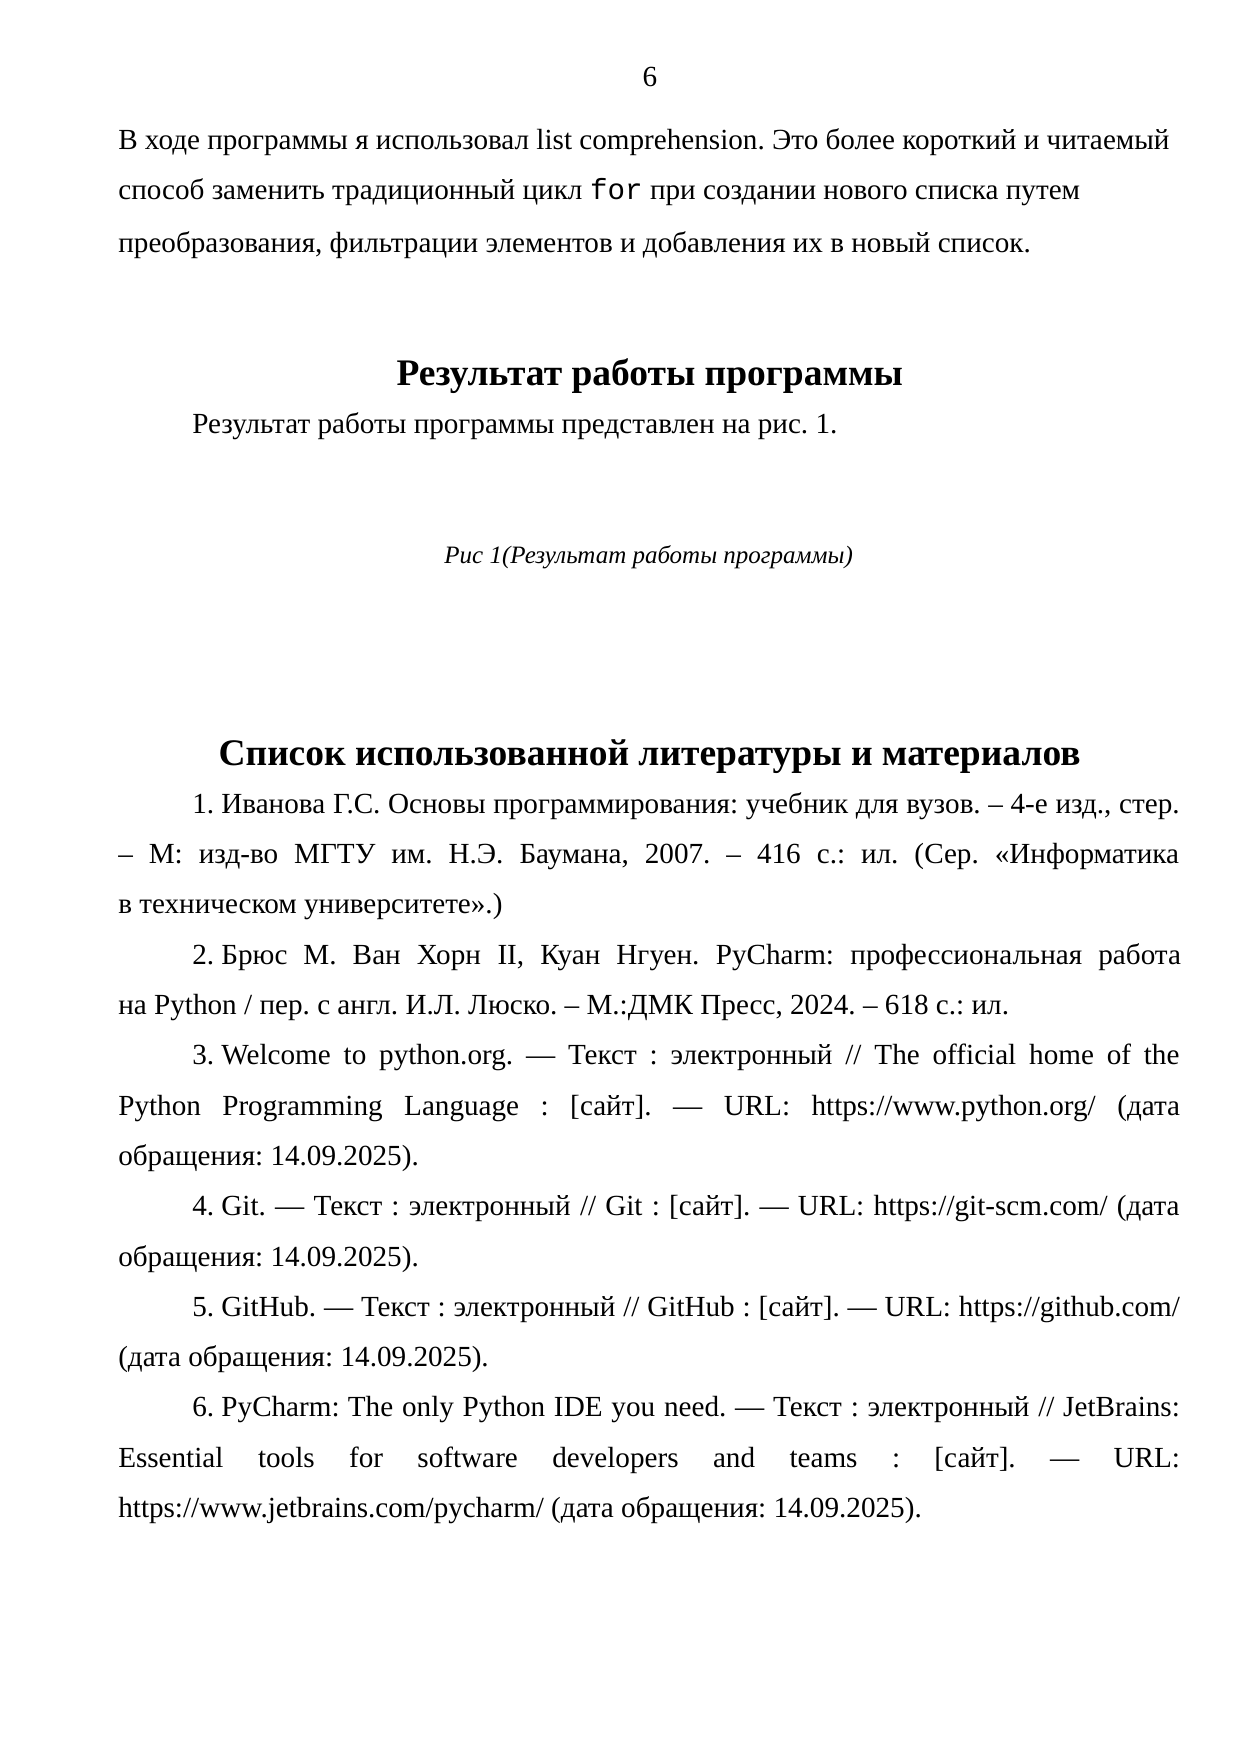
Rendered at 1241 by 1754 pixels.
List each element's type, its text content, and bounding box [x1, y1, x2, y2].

subtitle Список использованной литературы и материалов [118, 730, 1181, 773]
list Welcome to python.org. — Текст : электронный // The official home of the Python Programming Language : [сайт]. — URL: https://www.python.org/ (дата обращения: 14.09.2025). [118, 1037, 1181, 1172]
list PyCharm: The only Python IDE you need. — Текст : электронный // JetBrains: Essential tools for software developers and teams : [сайт]. — URL: https://www.jetbrains.com/pycharm/ (дата обращения: 14.09.2025). [118, 1389, 1181, 1524]
list Git. — Текст : электронный // Git : [сайт]. — URL: https://git-scm.com/ (дата обращения: 14.09.2025). [118, 1188, 1181, 1272]
list Брюс М. Ван Хорн II, Куан Нгуен. PyCharm: профессиональная работа на Python / пер. с англ. И.Л. Люско. – М.:ДМК Пресс, 2024. – 618 с.: ил. [118, 937, 1181, 1021]
text Результат работы программы представлен на рис. 1. [118, 406, 1181, 440]
list GitHub. — Текст : электронный // GitHub : [сайт]. — URL: https://github.com/ (дата обращения: 14.09.2025). [118, 1289, 1181, 1373]
subtitle Результат работы программы [118, 351, 1181, 394]
text В ходе программы я использовал list comprehension. Это более короткий и читаемый способ заменить традиционный цикл for при создании нового списка путем преобразования, фильтрации элементов и добавления их в новый список. [118, 122, 1181, 259]
text Рис 1(Результат работы программы) [420, 540, 879, 569]
list Иванова Г.С. Основы программирования: учебник для вузов. – 4-е изд., стер. – М: изд-во МГТУ им. Н.Э. Баумана, 2007. – 416 с.: ил. (Сер. «Информатика в техническом университете».) [118, 786, 1181, 920]
